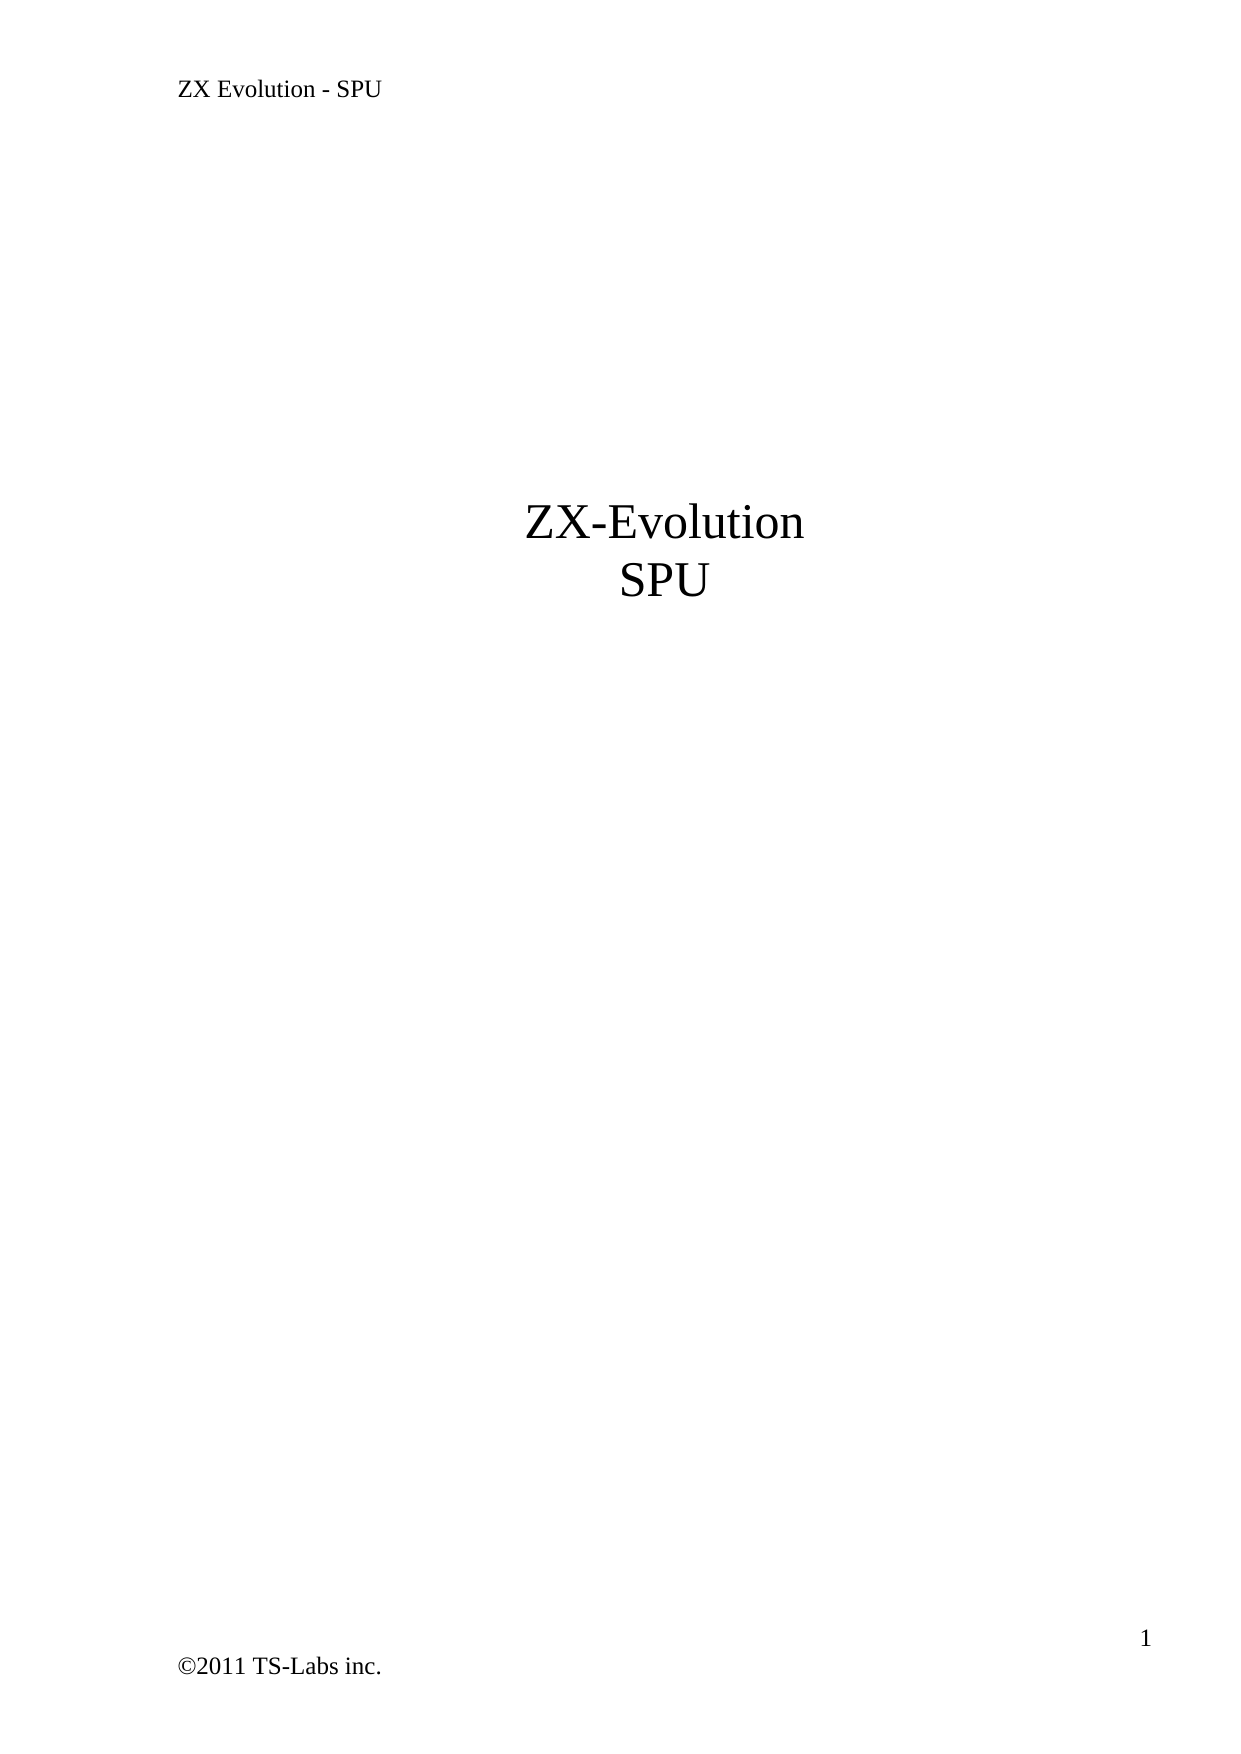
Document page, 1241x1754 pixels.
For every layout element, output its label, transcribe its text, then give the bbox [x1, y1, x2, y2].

text ZX-Evolution [177, 492, 1152, 549]
text SPU [177, 549, 1152, 607]
